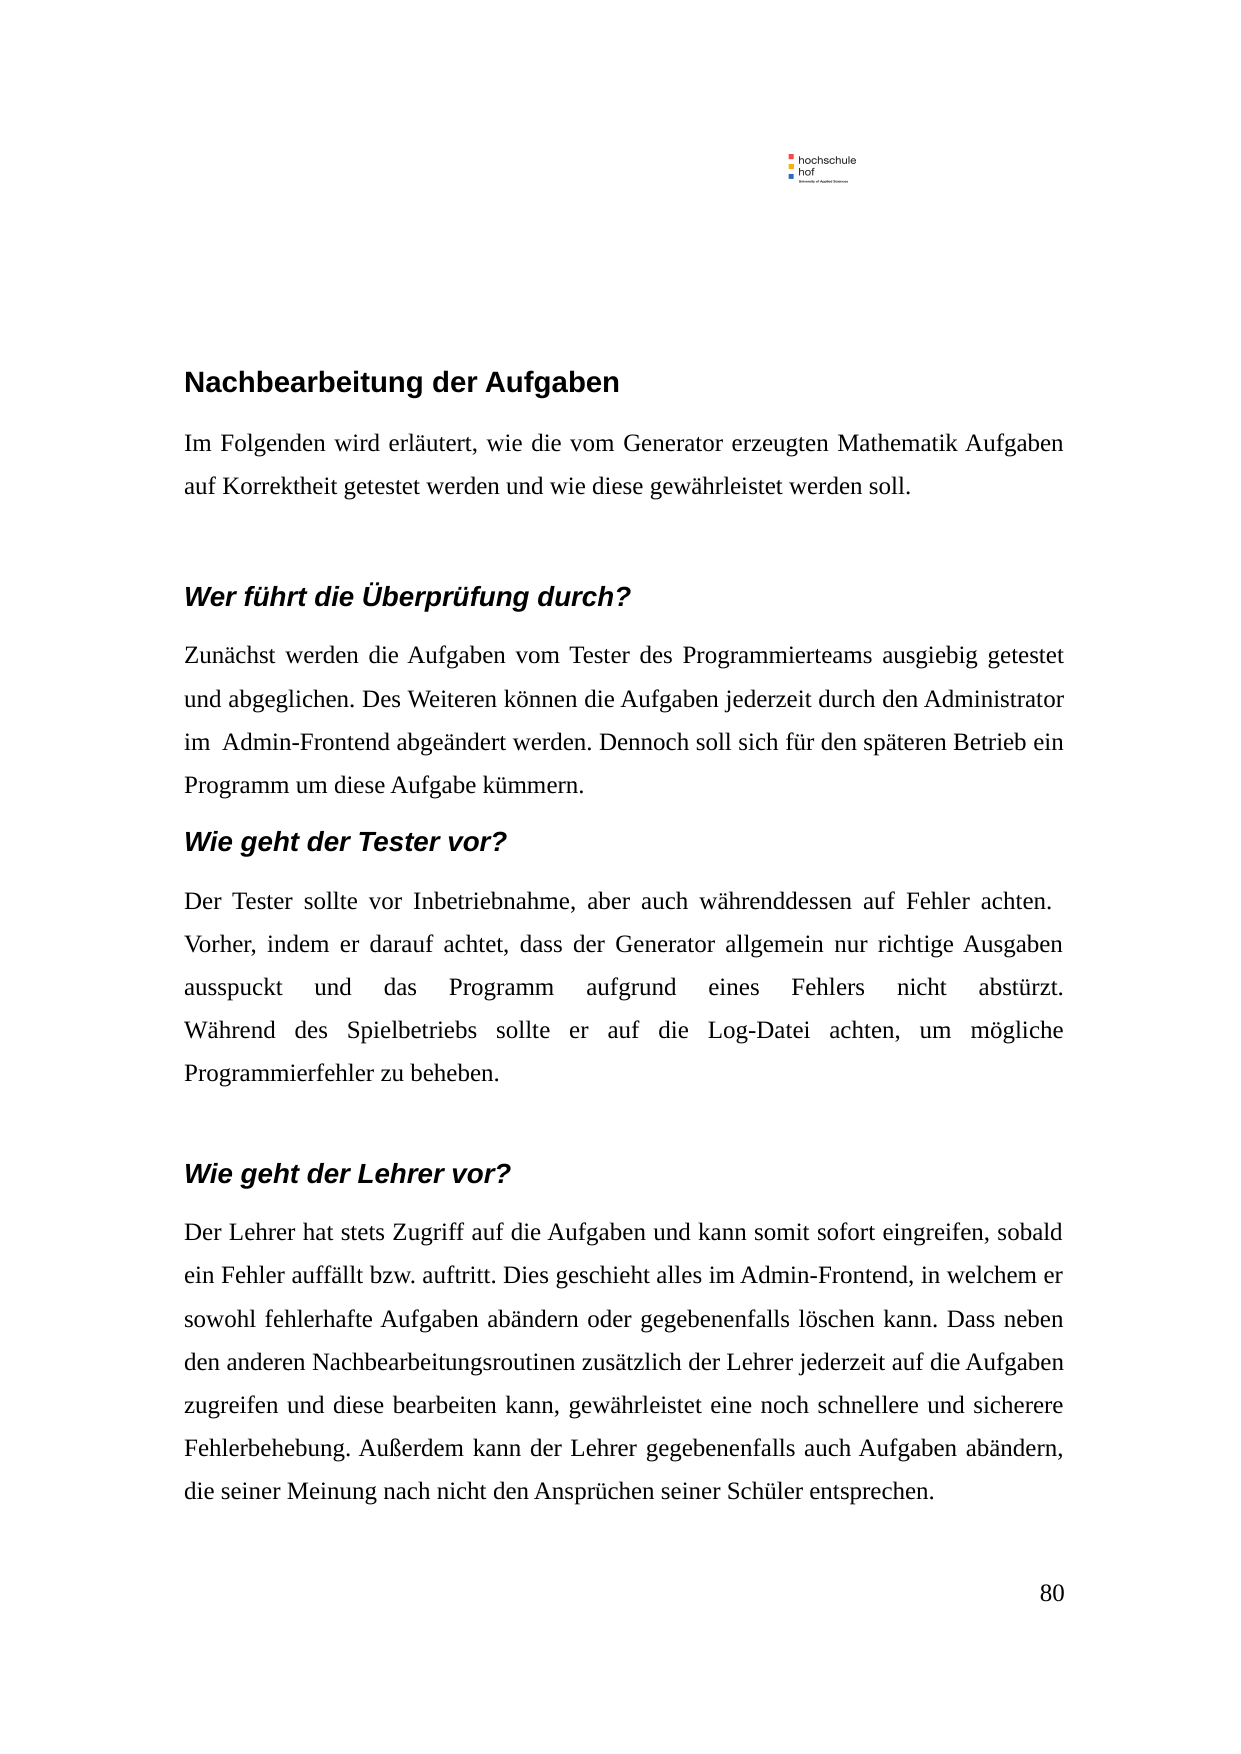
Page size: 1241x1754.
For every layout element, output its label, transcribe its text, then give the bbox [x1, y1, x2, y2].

subtitle Wie geht der Tester vor? [184, 826, 1064, 857]
subtitle Wie geht der Lehrer vor? [184, 1157, 1064, 1189]
text Im Folgenden wird erläutert, wie die vom Generator erzeugten Mathematik Aufgaben auf Korrektheit getestet werden und wie diese gewährleistet werden soll. [184, 428, 1064, 499]
subtitle Nachbearbeitung der Aufgaben [184, 364, 1064, 398]
text Zunächst werden die Aufgaben vom Tester des Programmierteams ausgiebig getestet und abgeglichen. Des Weiteren können die Aufgaben jederzeit durch den Administrator im Admin-Frontend abgeändert werden. Dennoch soll sich für den späteren Betrieb ein Programm um diese Aufgabe kümmern. [184, 641, 1064, 799]
subtitle Wer führt die Überprüfung durch? [184, 580, 1064, 612]
text Der Lehrer hat stets Zugriff auf die Aufgaben und kann somit sofort eingreifen, sobald ein Fehler auffällt bzw. auftritt. Dies geschieht alles im Admin-Frontend, in welchem er sowohl fehlerhafte Aufgaben abändern oder gegebenenfalls löschen kann. Dass neben den anderen Nachbearbeitungsroutinen zusätzlich der Lehrer jederzeit auf die Aufgaben zugreifen und diese bearbeiten kann, gewährleistet eine noch schnellere und sicherere Fehlerbehebung. Außerdem kann der Lehrer gegebenenfalls auch Aufgaben abändern, die seiner Meinung nach nicht den Ansprüchen seiner Schüler entsprechen. [184, 1217, 1064, 1505]
text Der Tester sollte vor Inbetriebnahme, aber auch währenddessen auf Fehler achten. Vorher, indem er darauf achtet, dass der Generator allgemein nur richtige Ausgaben ausspuckt und das Programm aufgrund eines Fehlers nicht abstürzt. Während des Spielbetriebs sollte er auf die Log-Datei achten, um mögliche Programmierfehler zu beheben. [184, 886, 1064, 1087]
picture [788, 154, 856, 183]
